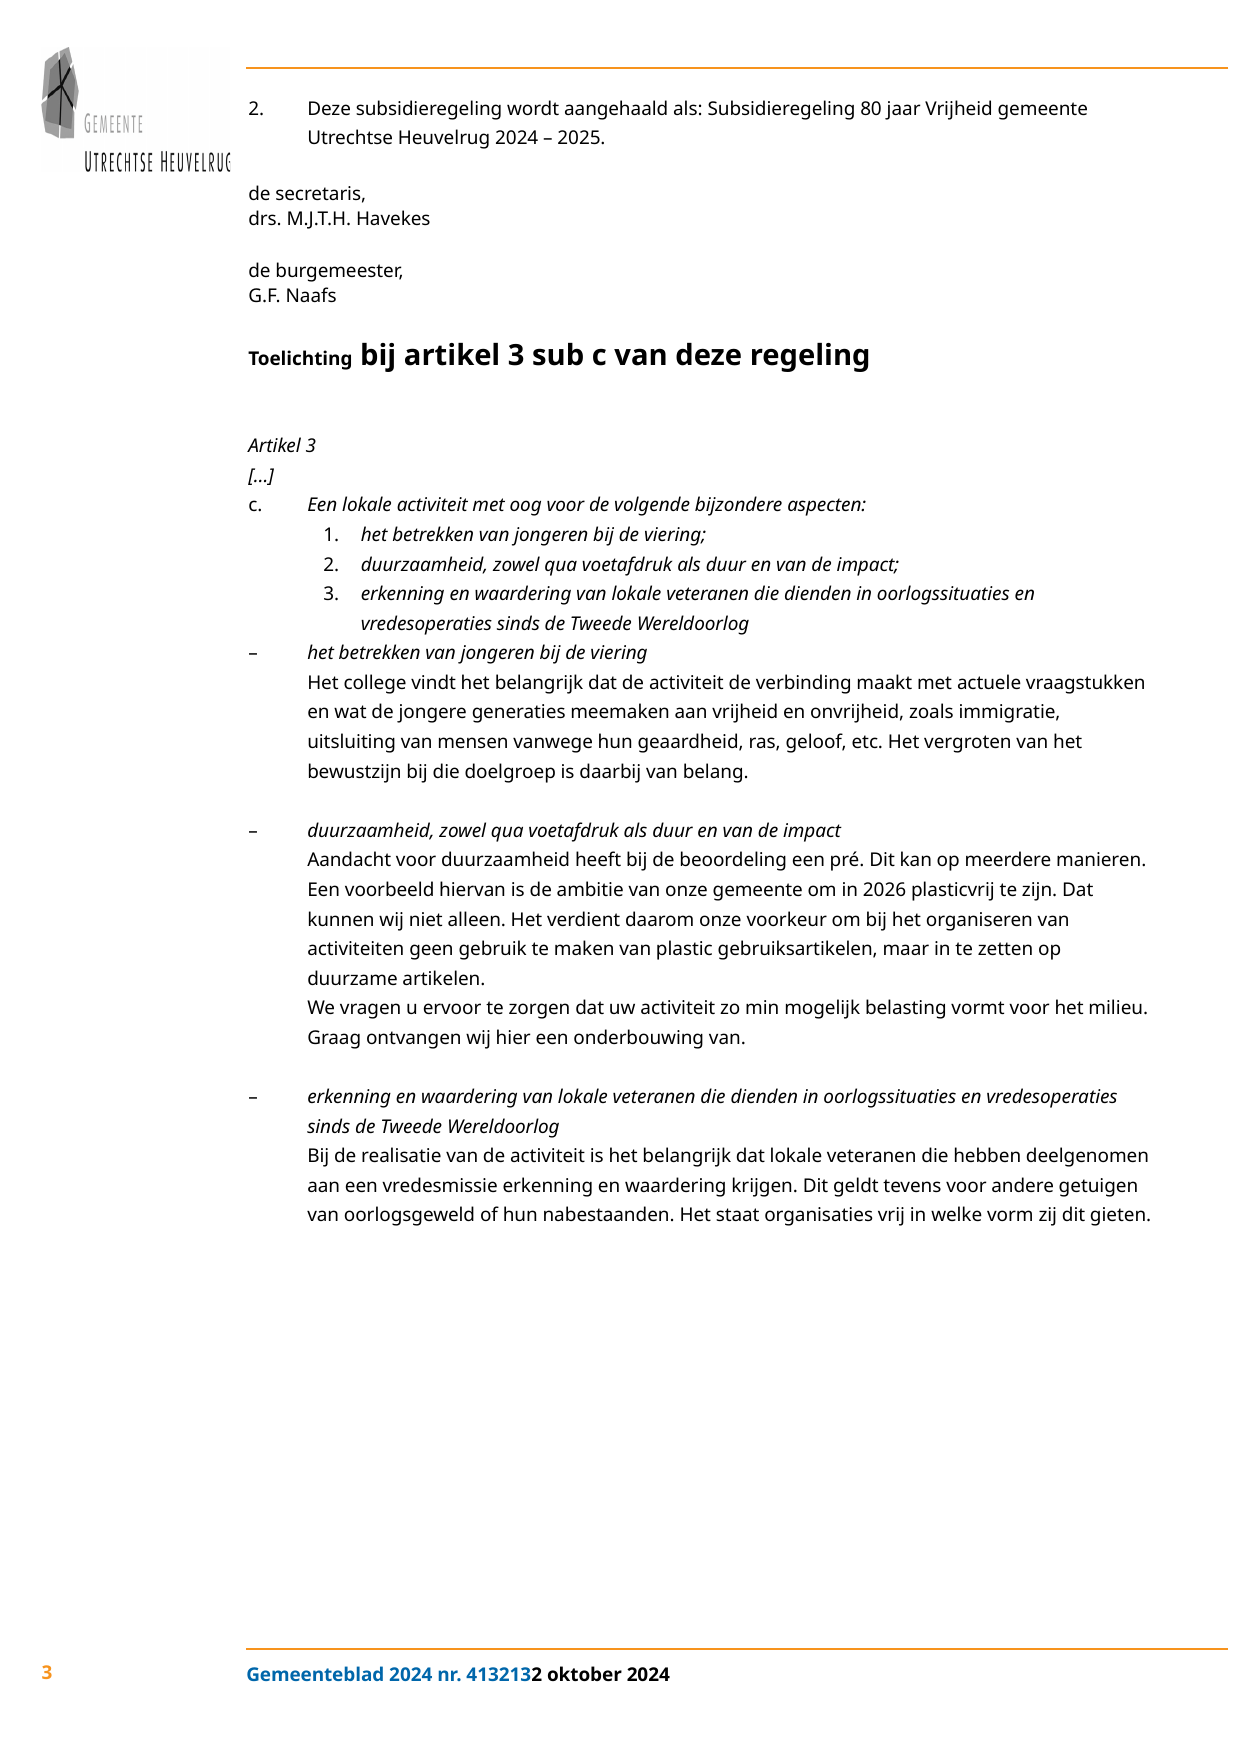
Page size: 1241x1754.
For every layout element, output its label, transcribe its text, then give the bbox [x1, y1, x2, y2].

list We vragen u ervoor te zorgen dat uw activiteit zo min mogelijk belasting vormt voor het milieu. Graag ontvangen wij hier een onderbouwing van. [248, 994, 1152, 1050]
picture [41, 47, 231, 172]
list Bij de realisatie van de activiteit is het belangrijk dat lokale veteranen die hebben deelgenomen aan een vredesmissie erkenning en waardering krijgen. Dit geldt tevens voor andere getuigen van oorlogsgeweld of hun nabestaanden. Het staat organisaties vrij in welke vorm zij dit gieten. [248, 1142, 1152, 1227]
list Aandacht voor duurzaamheid heeft bij de beoordeling een pré. Dit kan op meerdere manieren. Een voorbeeld hiervan is de ambitie van onze gemeente om in 2026 plasticvrij te zijn. Dat kunnen wij niet alleen. Het verdient daarom onze voorkeur om bij het organiseren van activiteiten geen gebruik te maken van plastic gebruiksartikelen, maar in te zetten op duurzame artikelen. [248, 847, 1152, 991]
list erkenning en waardering van lokale veteranen die dienden in oorlogssituaties en vredesoperaties sinds de Tweede Wereldoorlog [248, 1083, 1152, 1139]
text Artikel 3 [248, 432, 1152, 458]
list het betrekken van jongeren bij de viering [248, 639, 1152, 665]
text Toelichting bij artikel 3 sub c van deze regeling [248, 334, 1152, 374]
list erkenning en waardering van lokale veteranen die dienden in oorlogssituaties en vredesoperaties sinds de Tweede Wereldoorlog [323, 580, 1152, 636]
text drs. M.J.T.H. Havekes [248, 205, 1152, 231]
list Het college vindt het belangrijk dat de activiteit de verbinding maakt met actuele vraagstukken en wat de jongere generaties meemaken aan vrijheid en onvrijheid, zoals immigratie, uitsluiting van mensen vanwege hun geaardheid, ras, geloof, etc. Het vergroten van het bewustzijn bij die doelgroep is daarbij van belang. [248, 669, 1152, 784]
list duurzaamheid, zowel qua voetafdruk als duur en van de impact [248, 817, 1152, 843]
text de burgemeester, [248, 257, 1152, 283]
list het betrekken van jongeren bij de viering; [323, 521, 1152, 547]
list Deze subsidieregeling wordt aangehaald als: Subsidieregeling 80 jaar Vrijheid gemeente Utrechtse Heuvelrug 2024 – 2025. [248, 95, 1152, 150]
text G.F. Naafs [248, 283, 1152, 308]
text de secretaris, [248, 180, 1152, 205]
list duurzaamheid, zowel qua voetafdruk als duur en van de impact; [323, 551, 1152, 577]
text […] [248, 462, 1152, 488]
list Een lokale activiteit met oog voor de volgende bijzondere aspecten: [248, 492, 1152, 517]
